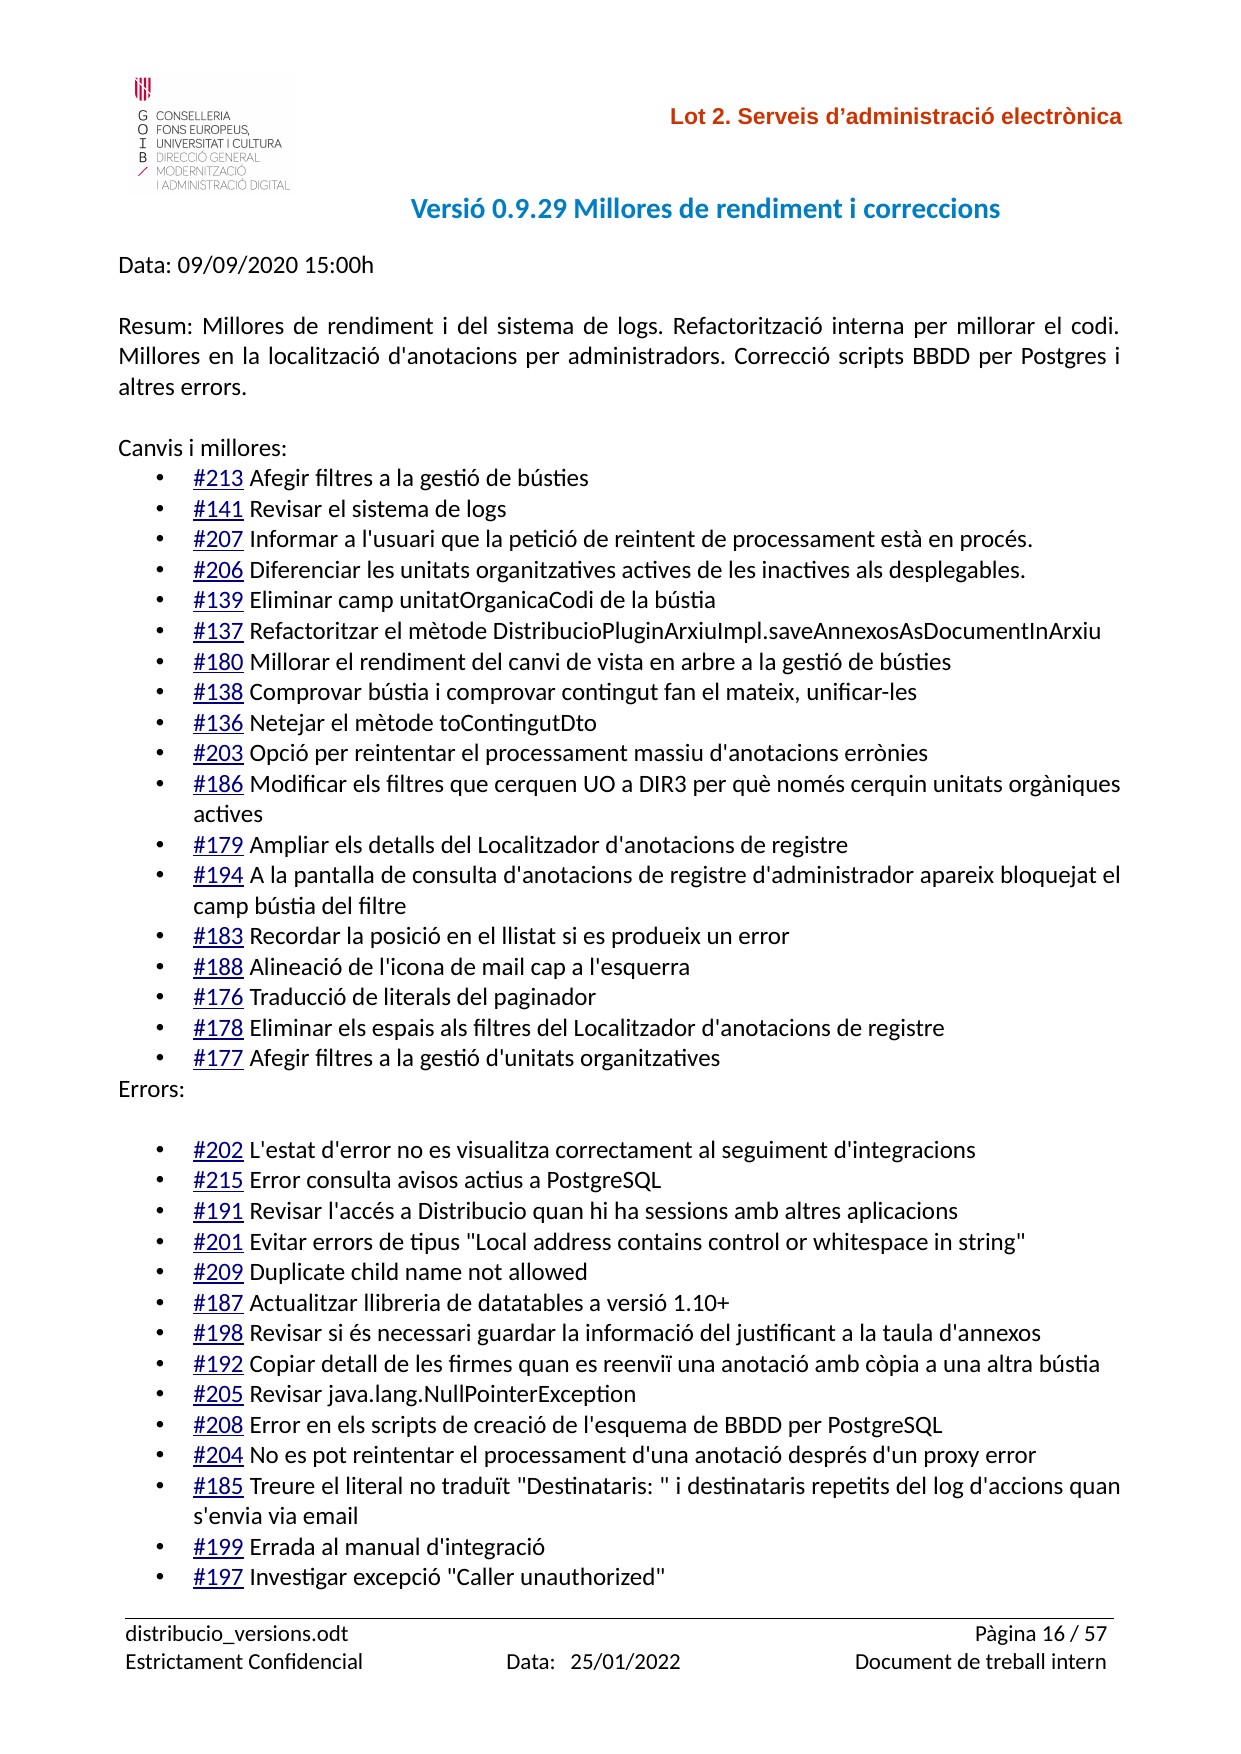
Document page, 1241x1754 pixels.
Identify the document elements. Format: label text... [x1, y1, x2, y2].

list #180 Millorar el rendiment del canvi de vista en arbre a la gestió de bústies [156, 646, 1122, 676]
list #203 Opció per reintentar el processament massiu d'anotacions errònies [156, 737, 1122, 768]
list #191 Revisar l'accés a Distribucio quan hi ha sessions amb altres aplicacions [156, 1195, 1122, 1226]
list #137 Refactoritzar el mètode DistribucioPluginArxiuImpl.saveAnnexosAsDocumentInArxiu [156, 615, 1122, 646]
list #215 Error consulta avisos actius a PostgreSQL [156, 1164, 1122, 1195]
list #197 Investigar excepció "Caller unauthorized" [156, 1561, 1122, 1592]
subtitle Versió 0.9.29 Millores de rendiment i correccions [153, 190, 1122, 225]
text Resum: Millores de rendiment i del sistema de logs. Refactorització interna per millorar el codi. Millores en la localització d'anotacions per administradors. Correcció scripts BBDD per Postgres i altres errors. [118, 310, 1122, 402]
list #176 Traducció de literals del paginador [156, 981, 1122, 1012]
list #201 Evitar errors de tipus "Local address contains control or whitespace in string" [156, 1226, 1122, 1256]
list #185 Treure el literal no traduït "Destinataris: " i destinataris repetits del log d'accions quan s'envia via email [156, 1470, 1122, 1531]
list #194 A la pantalla de consulta d'anotacions de registre d'administrador apareix bloquejat el camp bústia del filtre [156, 859, 1122, 920]
list #136 Netejar el mètode toContingutDto [156, 707, 1122, 737]
list #202 L'estat d'error no es visualitza correctament al seguiment d'integracions [156, 1134, 1122, 1164]
picture [126, 70, 299, 197]
list #188 Alineació de l'icona de mail cap a l'esquerra [156, 951, 1122, 981]
list #205 Revisar java.lang.NullPointerException [156, 1378, 1122, 1409]
list #186 Modificar els filtres que cerquen UO a DIR3 per què només cerquin unitats orgàniques actives [156, 768, 1122, 829]
list #206 Diferenciar les unitats organitzatives actives de les inactives als desplegables. [156, 554, 1122, 585]
list #207 Informar a l'usuari que la petició de reintent de processament està en procés. [156, 524, 1122, 554]
list #139 Eliminar camp unitatOrganicaCodi de la bústia [156, 585, 1122, 615]
list #138 Comprovar bústia i comprovar contingut fan el mateix, unificar-les [156, 676, 1122, 707]
list #192 Copiar detall de les firmes quan es reenviï una anotació amb còpia a una altra bústia [156, 1348, 1122, 1378]
text Errors: [118, 1073, 1122, 1103]
list #183 Recordar la posició en el llistat si es produeix un error [156, 920, 1122, 951]
list #213 Afegir filtres a la gestió de bústies [156, 463, 1122, 493]
list #208 Error en els scripts de creació de l'esquema de BBDD per PostgreSQL [156, 1409, 1122, 1439]
list #199 Errada al manual d'integració [156, 1531, 1122, 1561]
list #209 Duplicate child name not allowed [156, 1256, 1122, 1287]
text Data: 09/09/2020 15:00h [118, 249, 1122, 279]
list #178 Eliminar els espais als filtres del Localitzador d'anotacions de registre [156, 1012, 1122, 1042]
list #177 Afegir filtres a la gestió d'unitats organitzatives [156, 1042, 1122, 1073]
list #141 Revisar el sistema de logs [156, 493, 1122, 524]
list #179 Ampliar els detalls del Localitzador d'anotacions de registre [156, 829, 1122, 859]
list #204 No es pot reintentar el processament d'una anotació després d'un proxy error [156, 1439, 1122, 1470]
list #187 Actualitzar llibreria de datatables a versió 1.10+ [156, 1287, 1122, 1317]
list #198 Revisar si és necessari guardar la informació del justificant a la taula d'annexos [156, 1317, 1122, 1348]
text Canvis i millores: [118, 432, 1122, 463]
